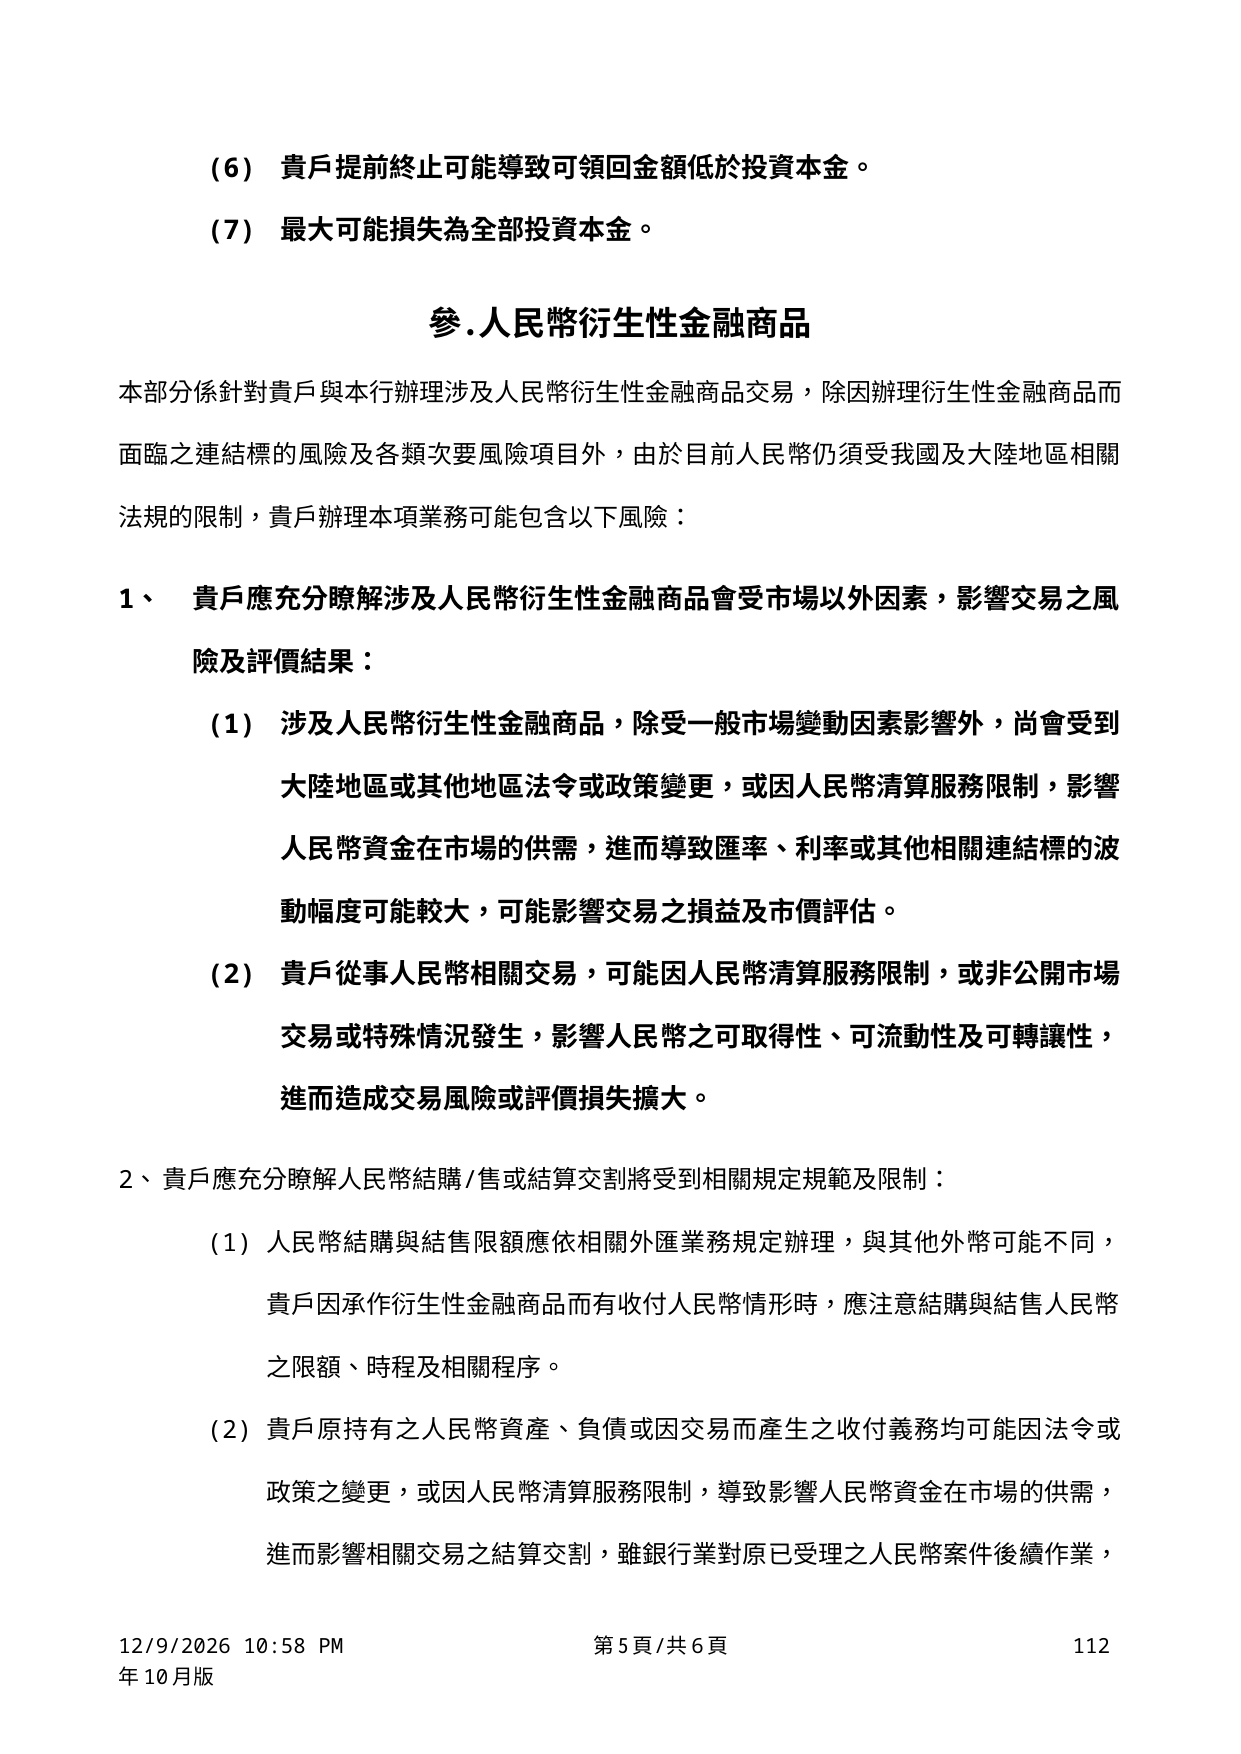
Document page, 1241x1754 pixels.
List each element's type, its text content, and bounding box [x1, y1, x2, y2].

list 貴戶從事人民幣相關交易，可能因人民幣清算服務限制，或非公開市場交易或特殊情況發生，影響人民幣之可取得性、可流動性及可轉讓性，進而造成交易風險或評價損失擴大。 [207, 930, 1122, 1118]
list 貴戶提前終止可能導致可領回金額低於投資本金。 [207, 124, 1122, 186]
list 人民幣結購與結售限額應依相關外匯業務規定辦理，與其他外幣可能不同， 貴戶因承作衍生性金融商品而有收付人民幣情形時，應注意結購與結售人民幣之限額、時程及相關程序。 [207, 1199, 1122, 1386]
list 貴戶應充分瞭解涉及人民幣衍生性金融商品會受市場以外因素，影響交易之風險及評價結果： [118, 555, 1122, 680]
list 最大可能損失為全部投資本金。 [207, 186, 1122, 249]
list 涉及人民幣衍生性金融商品，除受一般市場變動因素影響外，尚會受到大陸地區或其他地區法令或政策變更，或因人民幣清算服務限制，影響人民幣資金在市場的供需，進而導致匯率、利率或其他相關連結標的波動幅度可能較大，可能影響交易之損益及市價評估。 [207, 680, 1122, 930]
text 參.人民幣衍生性金融商品 [118, 279, 1122, 341]
list 貴戶原持有之人民幣資產、負債或因交易而產生之收付義務均可能因法令或 政策之變更，或因人民幣清算服務限制，導致影響人民幣資金在市場的供需，進而影響相關交易之結算交割，雖銀行業對原已受理之人民幣案件後續作業， [207, 1386, 1122, 1574]
list 貴戶應充分瞭解人民幣結購/售或結算交割將受到相關規定規範及限制： [118, 1136, 1122, 1199]
text 本部分係針對貴戶與本行辦理涉及人民幣衍生性金融商品交易，除因辦理衍生性金融商品而面臨之連結標的風險及各類次要風險項目外，由於目前人民幣仍須受我國及大陸地區相關 法規的限制，貴戶辦理本項業務可能包含以下風險： [118, 349, 1122, 536]
